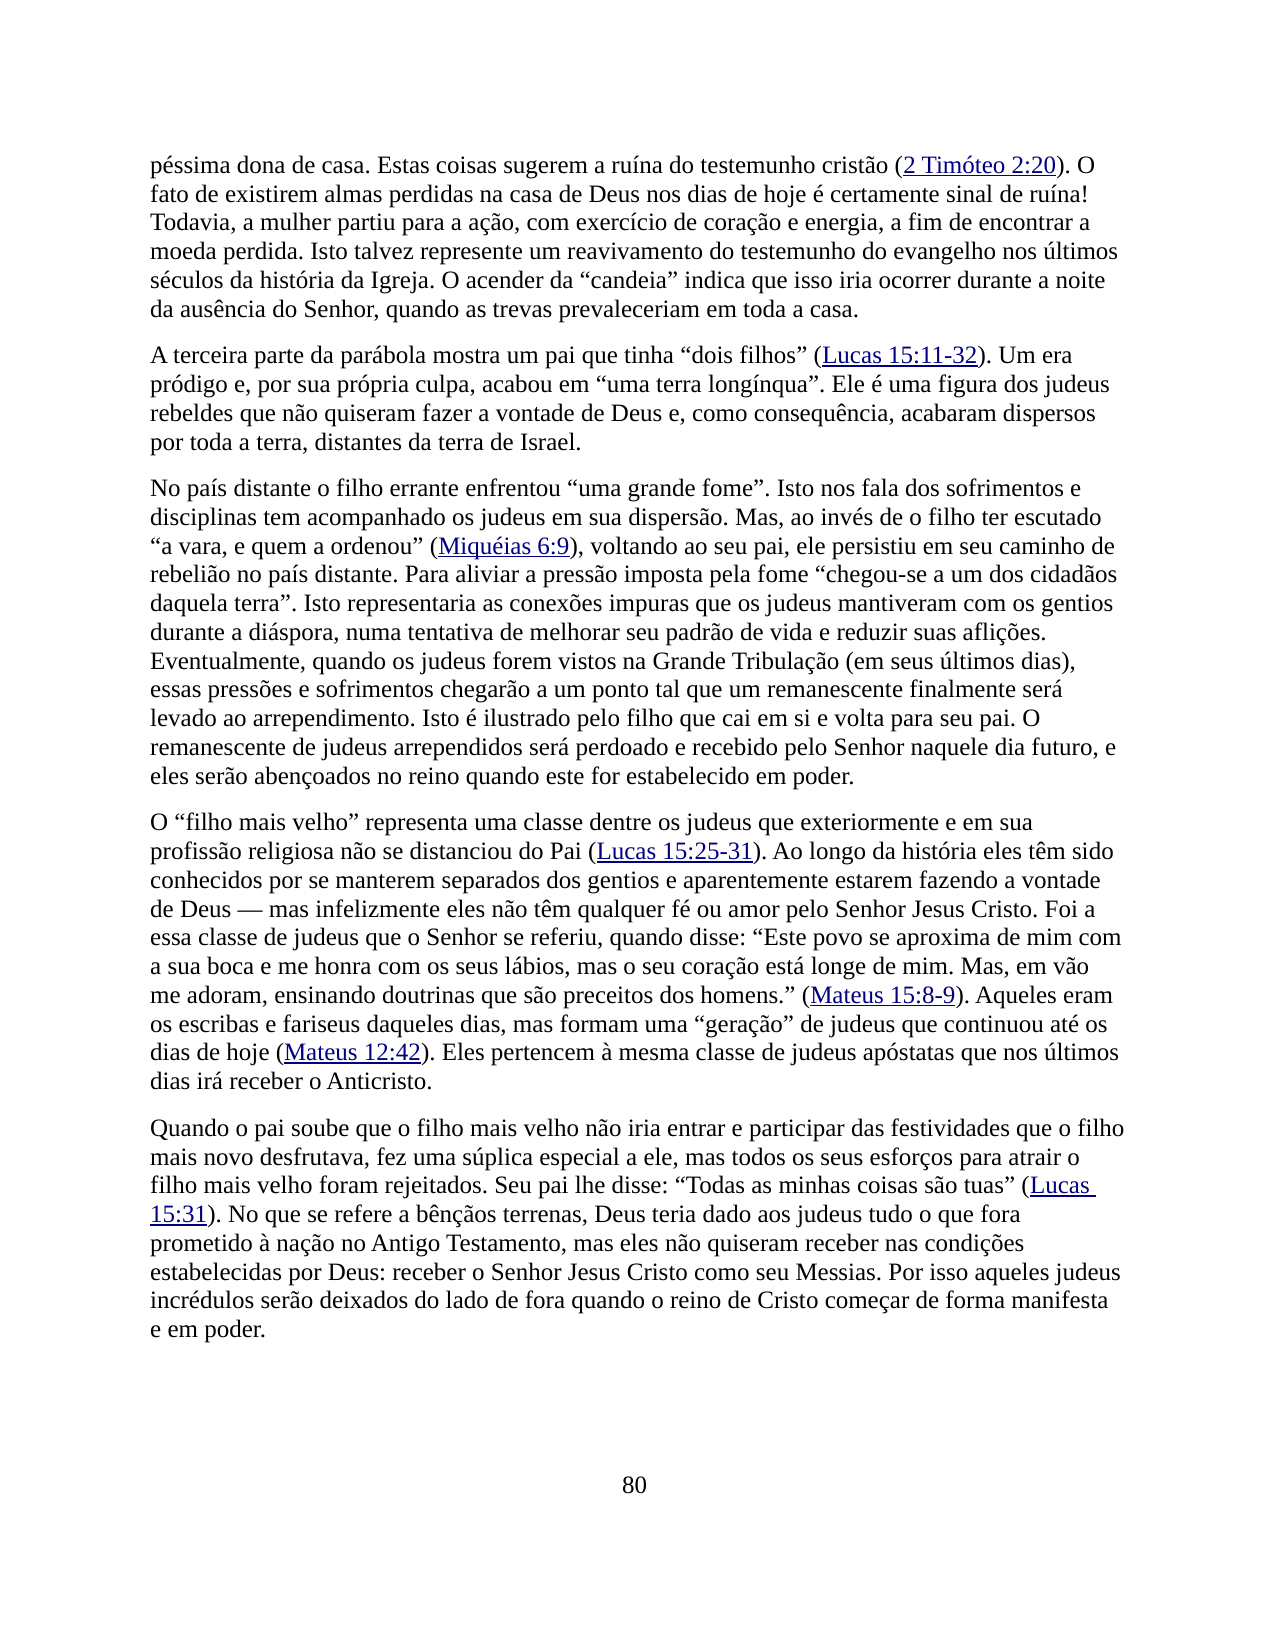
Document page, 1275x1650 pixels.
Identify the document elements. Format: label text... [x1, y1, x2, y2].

text A terceira parte da parábola mostra um pai que tinha “dois filhos” (Lucas 15:11-32). Um era pródigo e, por sua própria culpa, acabou em “uma terra longínqua”. Ele é uma figura dos judeus rebeldes que não quiseram fazer a vontade de Deus e, como consequência, acabaram dispersos por toda a terra, distantes da terra de Israel. [150, 340, 1125, 455]
text O “filho mais velho” representa uma classe dentre os judeus que exteriormente e em sua profissão religiosa não se distanciou do Pai (Lucas 15:25-31). Ao longo da história eles têm sido conhecidos por se manterem separados dos gentios e aparentemente estarem fazendo a vontade de Deus — mas infelizmente eles não têm qualquer fé ou amor pelo Senhor Jesus Cristo. Foi a essa classe de judeus que o Senhor se referiu, quando disse: “Este povo se aproxima de mim com a sua boca e me honra com os seus lábios, mas o seu coração está longe de mim. Mas, em vão me adoram, ensinando doutrinas que são preceitos dos homens.” (Mateus 15:8-9). Aqueles eram os escribas e fariseus daqueles dias, mas formam uma “geração” de judeus que continuou até os dias de hoje (Mateus 12:42). Eles pertencem à mesma classe de judeus apóstatas que nos últimos dias irá receber o Anticristo. [150, 807, 1125, 1095]
text No país distante o filho errante enfrentou “uma grande fome”. Isto nos fala dos sofrimentos e disciplinas tem acompanhado os judeus em sua dispersão. Mas, ao invés de o filho ter escutado “a vara, e quem a ordenou” (Miquéias 6:9), voltando ao seu pai, ele persistiu em seu caminho de rebelião no país distante. Para aliviar a pressão imposta pela fome “chegou-se a um dos cidadãos daquela terra”. Isto representaria as conexões impuras que os judeus mantiveram com os gentios durante a diáspora, numa tentativa de melhorar seu padrão de vida e reduzir suas aflições. Eventualmente, quando os judeus forem vistos na Grande Tribulação (em seus últimos dias), essas pressões e sofrimentos chegarão a um ponto tal que um remanescente finalmente será levado ao arrependimento. Isto é ilustrado pelo filho que cai em si e volta para seu pai. O remanescente de judeus arrependidos será perdoado e recebido pelo Senhor naquele dia futuro, e eles serão abençoados no reino quando este for estabelecido em poder. [150, 473, 1125, 789]
text péssima dona de casa. Estas coisas sugerem a ruína do testemunho cristão (2 Timóteo 2:20). O fato de existirem almas perdidas na casa de Deus nos dias de hoje é certamente sinal de ruína! Todavia, a mulher partiu para a ação, com exercício de coração e energia, a fim de encontrar a moeda perdida. Isto talvez represente um reavivamento do testemunho do evangelho nos últimos séculos da história da Igreja. O acender da “candeia” indica que isso iria ocorrer durante a noite da ausência do Senhor, quando as trevas prevaleceriam em toda a casa. [150, 150, 1125, 322]
text Quando o pai soube que o filho mais velho não iria entrar e participar das festividades que o filho mais novo desfrutava, fez uma súplica especial a ele, mas todos os seus esforços para atrair o filho mais velho foram rejeitados. Seu pai lhe disse: “Todas as minhas coisas são tuas” (Lucas 15:31). No que se refere a bênçãos terrenas, Deus teria dado aos judeus tudo o que fora prometido à nação no Antigo Testamento, mas eles não quiseram receber nas condições estabelecidas por Deus: receber o Senhor Jesus Cristo como seu Messias. Por isso aqueles judeus incrédulos serão deixados do lado de fora quando o reino de Cristo começar de forma manifesta e em poder. [150, 1113, 1125, 1343]
